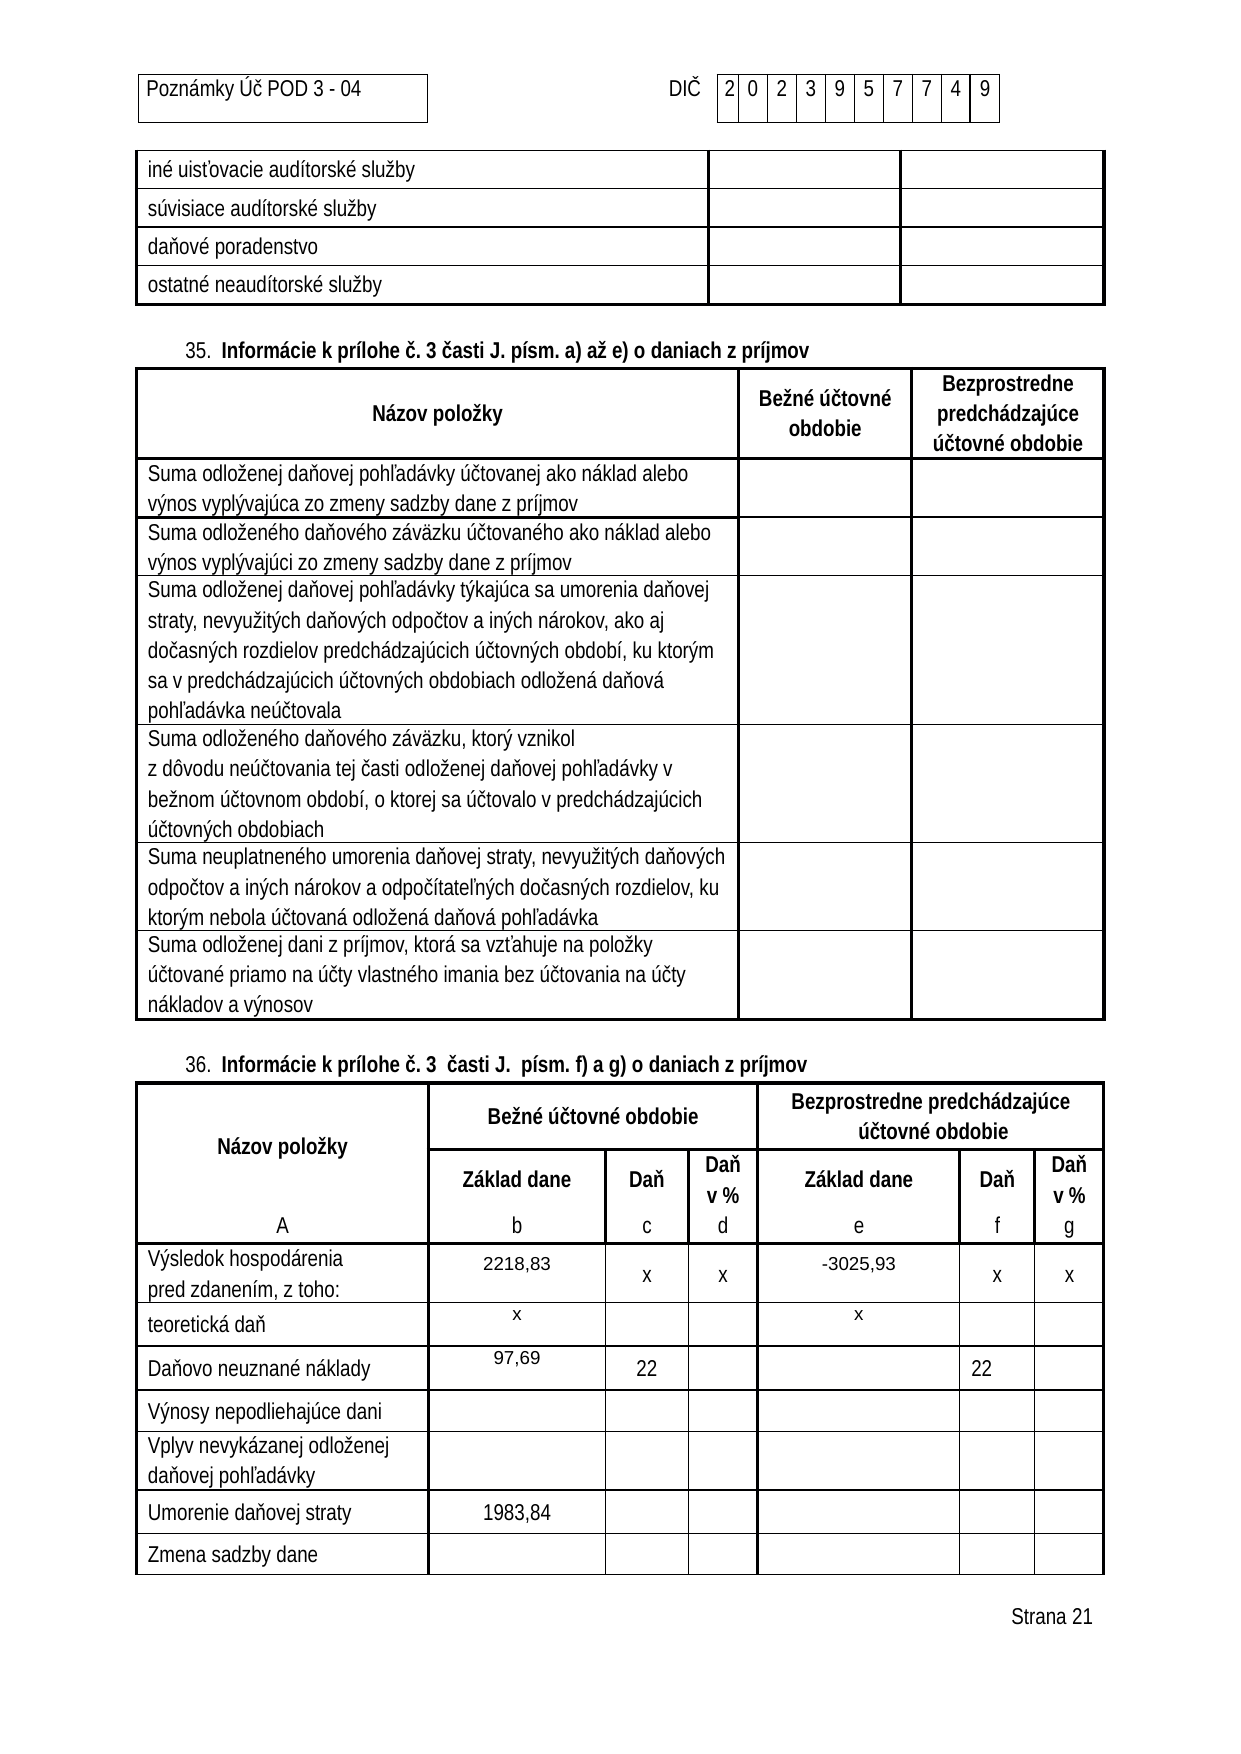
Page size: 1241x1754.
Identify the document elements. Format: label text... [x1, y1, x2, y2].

table_cell [902, 228, 1102, 265]
table_cell x [606, 1245, 688, 1302]
table_cell [902, 189, 1102, 226]
table_cell [740, 576, 910, 724]
table_cell [710, 151, 899, 188]
table_cell [902, 151, 1102, 188]
table_cell [710, 189, 899, 226]
table_header Názov položky [138, 370, 737, 457]
table_cell [689, 1491, 756, 1533]
table_cell [740, 518, 910, 575]
table_cell Suma odloženej daňovej pohľadávky účtovanej ako náklad alebo výnos vyplývajúca zo zmeny sadzby dane z príjmov [138, 460, 737, 516]
table_cell Výsledok hospodárenia pred zdanením, z toho: [138, 1245, 427, 1302]
table_cell [913, 460, 1102, 516]
table_cell x [759, 1303, 959, 1345]
table_cell Daň v % [1036, 1151, 1102, 1208]
table_cell Daň v % [690, 1151, 756, 1208]
table_cell 22 [960, 1347, 1034, 1389]
table_cell 97,69 [430, 1347, 605, 1389]
table_cell [740, 931, 910, 1018]
table_cell [740, 843, 910, 930]
table_cell e [759, 1208, 958, 1242]
table_cell [913, 725, 1102, 842]
table_header Bezprostredne predchádzajúce účtovné obdobie [913, 370, 1102, 457]
table_cell [606, 1491, 688, 1533]
table_cell Daňovo neuznané náklady [138, 1347, 427, 1389]
table_cell [689, 1303, 756, 1345]
table_cell [913, 931, 1102, 1018]
table_cell Daň [961, 1151, 1033, 1208]
table_cell Suma odloženého daňového záväzku, ktorý vznikol z dôvodu neúčtovania tej časti odloženej daňovej pohľadávky v bežnom účtovnom období, o ktorej sa účtovalo v predchádzajúcich účtovných obdobiach [138, 725, 737, 842]
table_cell Vplyv nevykázanej odloženej daňovej pohľadávky [138, 1432, 427, 1489]
table_cell d [690, 1208, 756, 1242]
table_cell [759, 1432, 959, 1489]
table_header Bežné účtovné obdobie [430, 1085, 756, 1148]
table_cell [606, 1303, 688, 1345]
title Informácie k prílohe č. 3 časti J. písm. f) a g) o daniach z príjmov [185, 1051, 1093, 1077]
table_cell iné uisťovacie audítorské služby [138, 151, 707, 188]
table_cell Suma neuplatneného umorenia daňovej straty, nevyužitých daňových odpočtov a iných nárokov a odpočítateľných dočasných rozdielov, ku ktorým nebola účtovaná odložená daňová pohľadávka [138, 843, 737, 930]
table_cell [759, 1491, 959, 1533]
table_cell Suma odloženej daňovej pohľadávky týkajúca sa umorenia daňovej straty, nevyužitých daňových odpočtov a iných nárokov, ako aj dočasných rozdielov predchádzajúcich účtovných období, ku ktorým sa v predchádzajúcich účtovných obdobiach odložená daňová pohľadávka neúčtovala [138, 576, 737, 724]
table_cell [902, 266, 1102, 303]
table_cell Suma odloženej dani z príjmov, ktorá sa vzťahuje na položky účtované priamo na účty vlastného imania bez účtovania na účty nákladov a výnosov [138, 931, 737, 1018]
table_cell Suma odloženého daňového záväzku účtovaného ako náklad alebo výnos vyplývajúci zo zmeny sadzby dane z príjmov [138, 519, 737, 575]
table_cell [430, 1534, 605, 1574]
table_cell 1983,84 [430, 1491, 605, 1533]
table_cell [606, 1432, 688, 1489]
table_cell Daň [607, 1151, 687, 1208]
table_cell [1035, 1391, 1102, 1431]
table_cell [689, 1534, 756, 1574]
table_cell c [607, 1208, 687, 1242]
table_cell Umorenie daňovej straty [138, 1491, 427, 1533]
table_cell 2218,83 [430, 1245, 605, 1302]
table_cell A [138, 1208, 427, 1242]
table_cell [606, 1391, 688, 1431]
table_cell g [1036, 1208, 1102, 1242]
table_cell súvisiace audítorské služby [138, 189, 707, 226]
table_cell [430, 1432, 605, 1489]
table_header Bezprostredne predchádzajúce účtovné obdobie [759, 1085, 1102, 1148]
table_cell [689, 1432, 756, 1489]
table_cell ostatné neaudítorské služby [138, 266, 707, 303]
table_header Bežné účtovné obdobie [740, 370, 910, 457]
table_cell [1035, 1534, 1102, 1574]
table_cell Základ dane [759, 1151, 958, 1208]
table_cell [710, 228, 899, 265]
table_cell [759, 1534, 959, 1574]
table_cell [1035, 1303, 1102, 1345]
table_cell [689, 1347, 756, 1389]
table_cell [960, 1303, 1034, 1345]
table_cell [960, 1534, 1034, 1574]
table_cell [1035, 1491, 1102, 1533]
table_cell [759, 1391, 959, 1431]
table_cell teoretická daň [138, 1303, 427, 1345]
table_cell x [1035, 1245, 1102, 1302]
table_cell [960, 1491, 1034, 1533]
table_cell Základ dane [430, 1151, 604, 1208]
table_cell [960, 1432, 1034, 1489]
table_cell [1035, 1347, 1102, 1389]
table_cell [1035, 1432, 1102, 1489]
table_cell [430, 1391, 605, 1431]
table_cell b [430, 1208, 604, 1242]
table_cell [960, 1391, 1034, 1431]
table_header Názov položky [138, 1085, 427, 1208]
table_cell x [960, 1245, 1034, 1302]
table_cell [740, 460, 910, 516]
table_cell -3025,93 [759, 1245, 959, 1302]
table_cell [913, 843, 1102, 930]
table_cell f [961, 1208, 1033, 1242]
table_cell Výnosy nepodliehajúce dani [138, 1391, 427, 1431]
table_cell x [689, 1245, 756, 1302]
table_cell [689, 1391, 756, 1431]
table_cell [913, 576, 1102, 724]
table_cell [606, 1534, 688, 1574]
table_cell [710, 266, 899, 303]
table_cell 22 [606, 1347, 688, 1389]
title Informácie k prílohe č. 3 časti J. písm. a) až e) o daniach z príjmov [185, 337, 1093, 363]
table_cell [740, 725, 910, 842]
table_cell daňové poradenstvo [138, 228, 707, 265]
table_cell Zmena sadzby dane [138, 1534, 427, 1574]
table_cell [759, 1347, 959, 1389]
table_cell x [430, 1303, 605, 1345]
table_cell [913, 518, 1102, 575]
